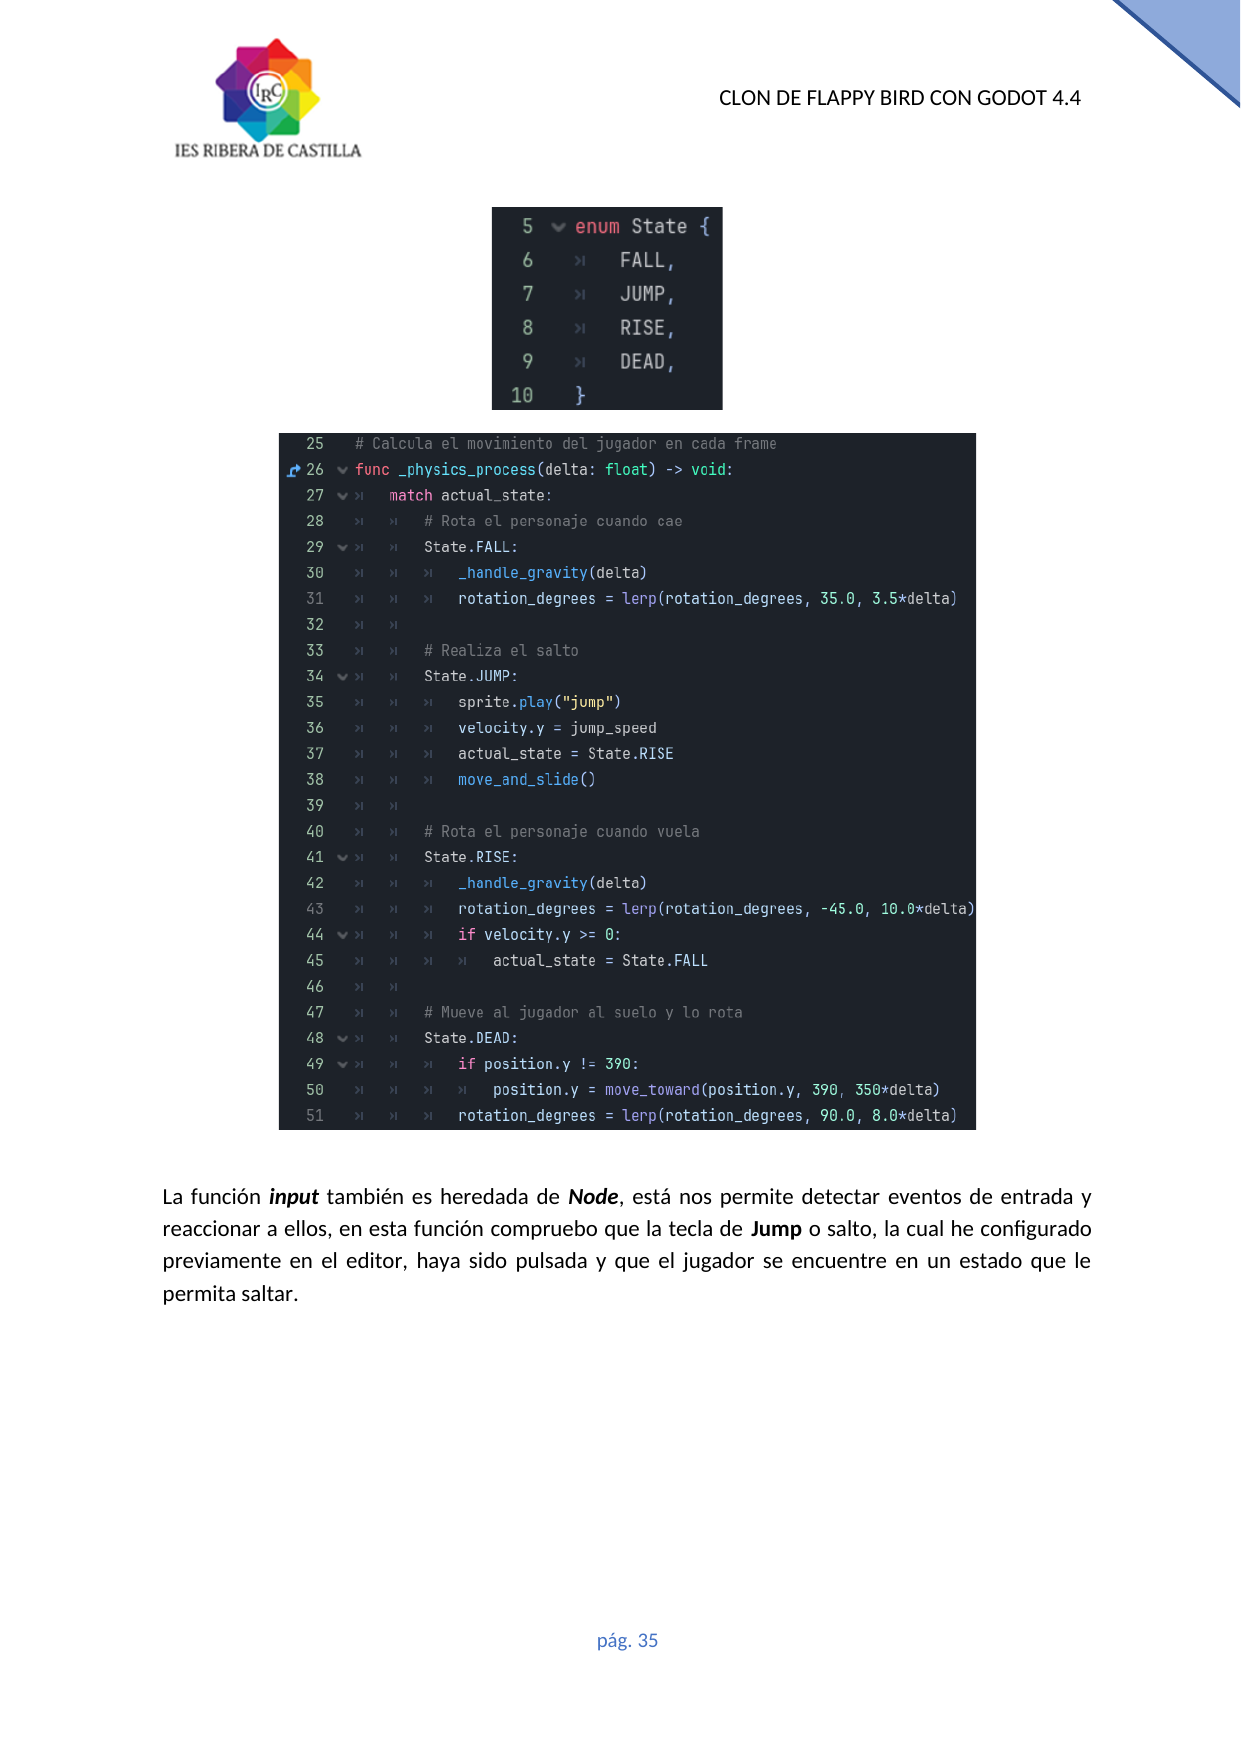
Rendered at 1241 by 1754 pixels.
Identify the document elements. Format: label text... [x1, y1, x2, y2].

text La función input también es heredada de Node, está nos permite detectar eventos de entrada y reaccionar a ellos, en esta función compruebo que la tecla de Jump o salto, la cual he configurado previamente en el editor, haya sido pulsada y que el jugador se encuentre en un estado que le permita saltar. [162, 1182, 1093, 1307]
picture [173, 29, 366, 164]
picture [491, 207, 723, 410]
picture [278, 433, 977, 1130]
